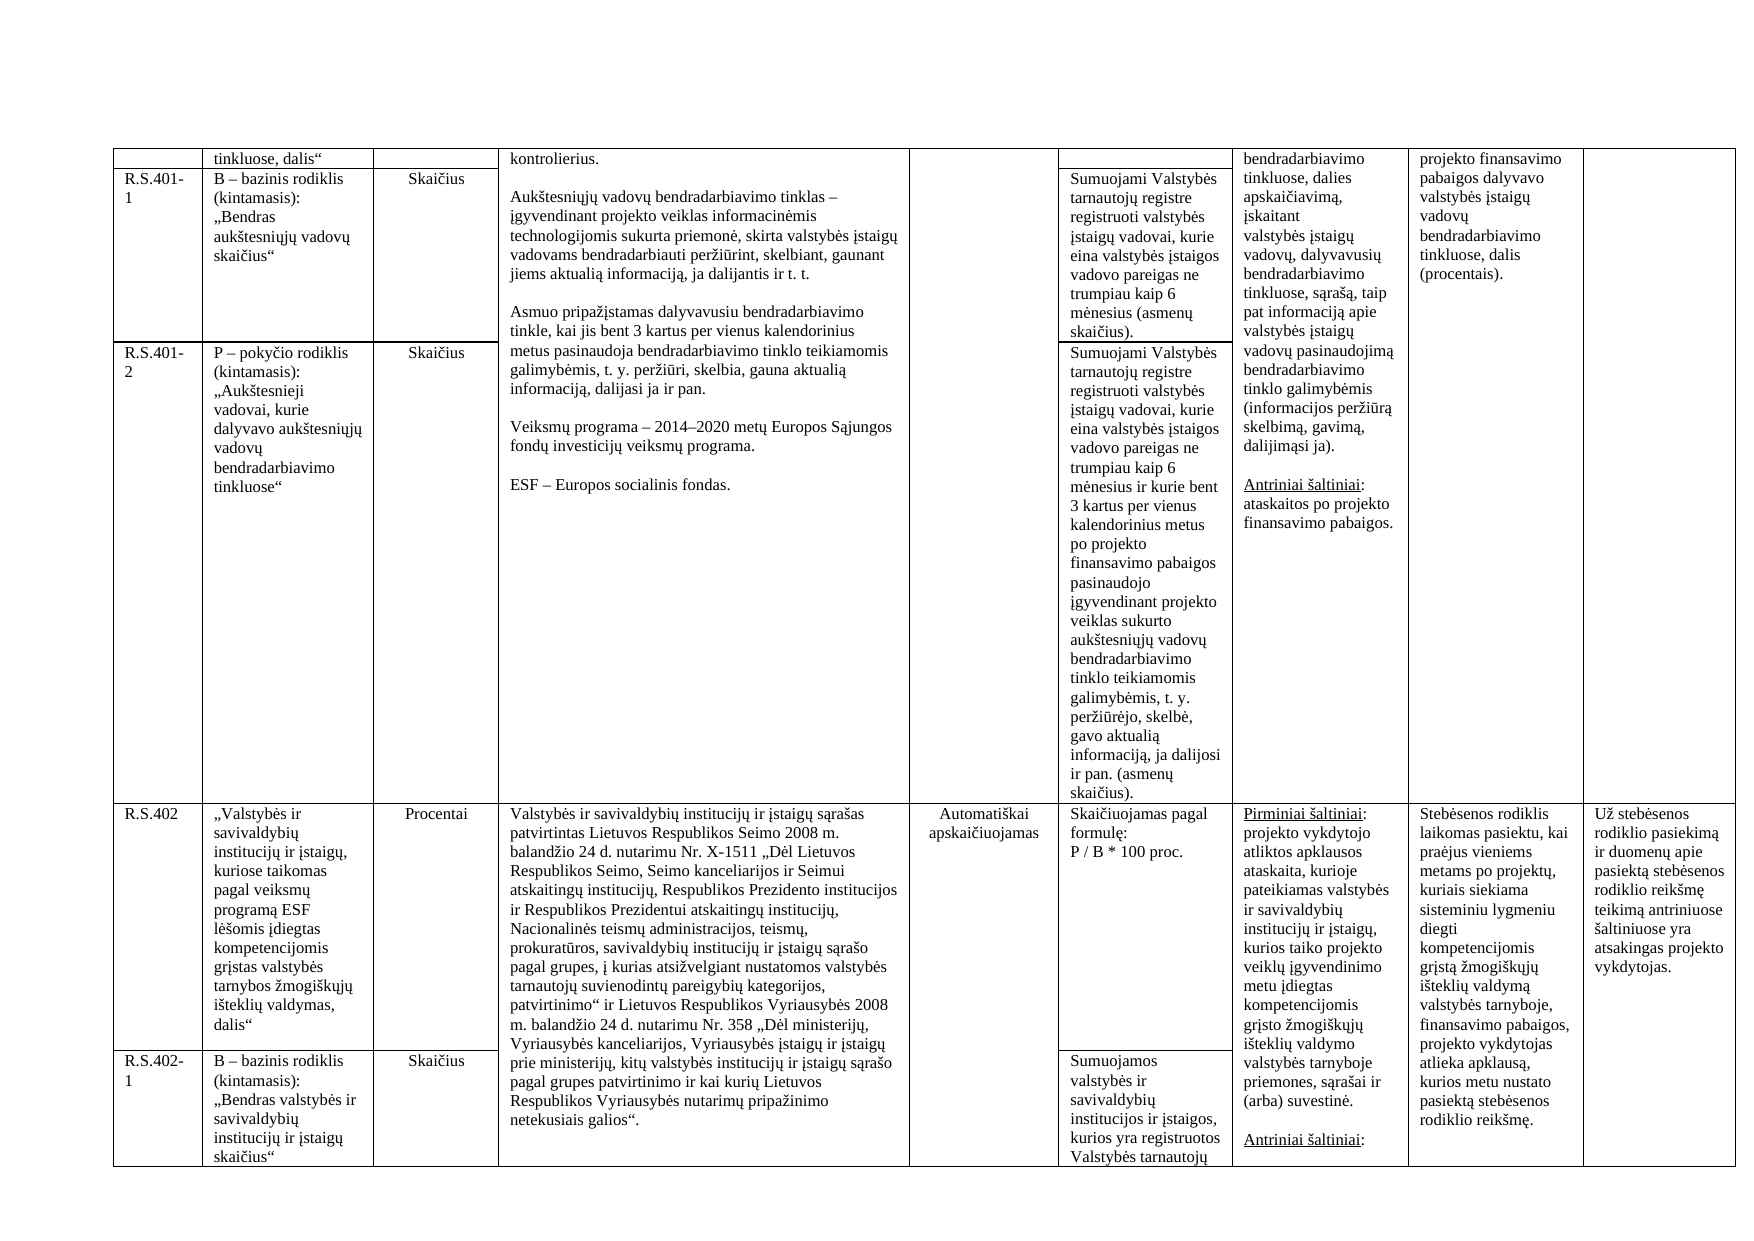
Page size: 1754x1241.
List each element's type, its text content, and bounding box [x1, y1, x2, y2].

table_cell Skaičius [374, 169, 498, 341]
table_cell Skaičiuojamas pagal formulę: P / B * 100 proc. [1059, 804, 1232, 1050]
table_cell [1584, 149, 1735, 802]
table_cell Automatiškai apskaičiuojamas [910, 804, 1058, 1166]
table_cell [1059, 149, 1232, 168]
table_cell Valstybės ir savivaldybių institucijų ir įstaigų sąrašas patvirtintas Lietuvos Respublikos Seimo 2008 m. balandžio 24 d. nutarimu Nr. X-1511 „Dėl Lietuvos Respublikos Seimo, Seimo kanceliarijos ir Seimui atskaitingų institucijų, Respublikos Prezidento institucijos ir Respublikos Prezidentui atskaitingų institucijų, Nacionalinės teismų administracijos, teismų, prokuratūros, savivaldybių institucijų ir įstaigų sąrašo pagal grupes, į kurias atsižvelgiant nustatomos valstybės tarnautojų suvienodintų pareigybių kategorijos, patvirtinimo“ ir Lietuvos Respublikos Vyriausybės 2008 m. balandžio 24 d. nutarimu Nr. 358 „Dėl ministerijų, Vyriausybės kanceliarijos, Vyriausybės įstaigų ir įstaigų prie ministerijų, kitų valstybės institucijų ir įstaigų sąrašo pagal grupes patvirtinimo ir kai kurių Lietuvos Respublikos Vyriausybės nutarimų pripažinimo netekusiais galios“. [499, 804, 909, 1166]
table_cell R.S.401-1 [114, 169, 202, 341]
table_cell Skaičius [374, 343, 498, 802]
table_cell tinkluose, dalis“ [203, 149, 373, 168]
table_cell bendradarbiavimo tinkluose, dalies apskaičiavimą, įskaitant valstybės įstaigų vadovų, dalyvavusių bendradarbiavimo tinkluose, sąrašą, taip pat informaciją apie valstybės įstaigų vadovų pasinaudojimą bendradarbiavimo tinklo galimybėmis (informacijos peržiūrą skelbimą, gavimą, dalijimąsi ja). Antriniai šaltiniai: ataskaitos po projekto finansavimo pabaigos. [1233, 149, 1408, 802]
table_cell Procentai [374, 804, 498, 1050]
table_cell projekto finansavimo pabaigos dalyvavo valstybės įstaigų vadovų bendradarbiavimo tinkluose, dalis (procentais). [1409, 149, 1583, 802]
table_cell Sumuojamos valstybės ir savivaldybių institucijos ir įstaigos, kurios yra registruotos Valstybės tarnautojų [1059, 1051, 1232, 1166]
table_cell [374, 149, 498, 168]
table_cell [910, 149, 1058, 802]
table_cell Už stebėsenos rodiklio pasiekimą ir duomenų apie pasiektą stebėsenos rodiklio reikšmę teikimą antriniuose šaltiniuose yra atsakingas projekto vykdytojas. [1584, 804, 1735, 1166]
table_cell B – bazinis rodiklis (kintamasis): „Bendras aukštesniųjų vadovų skaičius“ [203, 169, 373, 341]
table_cell Sumuojami Valstybės tarnautojų registre registruoti valstybės įstaigų vadovai, kurie eina valstybės įstaigos vadovo pareigas ne trumpiau kaip 6 mėnesius (asmenų skaičius). [1059, 169, 1232, 341]
table_cell B – bazinis rodiklis (kintamasis): „Bendras valstybės ir savivaldybių institucijų ir įstaigų skaičius“ [203, 1051, 373, 1166]
table_cell kontrolierius. Aukštesniųjų vadovų bendradarbiavimo tinklas – įgyvendinant projekto veiklas informacinėmis technologijomis sukurta priemonė, skirta valstybės įstaigų vadovams bendradarbiauti peržiūrint, skelbiant, gaunant jiems aktualią informaciją, ja dalijantis ir t. t. Asmuo pripažįstamas dalyvavusiu bendradarbiavimo tinkle, kai jis bent 3 kartus per vienus kalendorinius metus pasinaudoja bendradarbiavimo tinklo teikiamomis galimybėmis, t. y. peržiūri, skelbia, gauna aktualią informaciją, dalijasi ja ir pan. Veiksmų programa – 2014–2020 metų Europos Sąjungos fondų investicijų veiksmų programa. ESF – Europos socialinis fondas. [499, 149, 909, 802]
table_cell [114, 149, 202, 168]
table_cell R.S.401-2 [114, 343, 202, 802]
table_cell R.S.402 [114, 804, 202, 1050]
table_cell Pirminiai šaltiniai: projekto vykdytojo atliktos apklausos ataskaita, kurioje pateikiamas valstybės ir savivaldybių institucijų ir įstaigų, kurios taiko projekto veiklų įgyvendinimo metu įdiegtas kompetencijomis grįsto žmogiškųjų išteklių valdymo valstybės tarnyboje priemones, sąrašai ir (arba) suvestinė. Antriniai šaltiniai: [1233, 804, 1408, 1166]
table_cell R.S.402-1 [114, 1051, 202, 1166]
table_cell Sumuojami Valstybės tarnautojų registre registruoti valstybės įstaigų vadovai, kurie eina valstybės įstaigos vadovo pareigas ne trumpiau kaip 6 mėnesius ir kurie bent 3 kartus per vienus kalendorinius metus po projekto finansavimo pabaigos pasinaudojo įgyvendinant projekto veiklas sukurto aukštesniųjų vadovų bendradarbiavimo tinklo teikiamomis galimybėmis, t. y. peržiūrėjo, skelbė, gavo aktualią informaciją, ja dalijosi ir pan. (asmenų skaičius). [1059, 343, 1232, 802]
table_cell Stebėsenos rodiklis laikomas pasiektu, kai praėjus vieniems metams po projektų, kuriais siekiama sisteminiu lygmeniu diegti kompetencijomis grįstą žmogiškųjų išteklių valdymą valstybės tarnyboje, finansavimo pabaigos, projekto vykdytojas atlieka apklausą, kurios metu nustato pasiektą stebėsenos rodiklio reikšmę. [1409, 804, 1583, 1166]
table_cell P – pokyčio rodiklis (kintamasis): „Aukštesnieji vadovai, kurie dalyvavo aukštesniųjų vadovų bendradarbiavimo tinkluose“ [203, 343, 373, 802]
table_cell Skaičius [374, 1051, 498, 1166]
table_cell „Valstybės ir savivaldybių institucijų ir įstaigų, kuriose taikomas pagal veiksmų programą ESF lėšomis įdiegtas kompetencijomis grįstas valstybės tarnybos žmogiškųjų išteklių valdymas, dalis“ [203, 804, 373, 1050]
